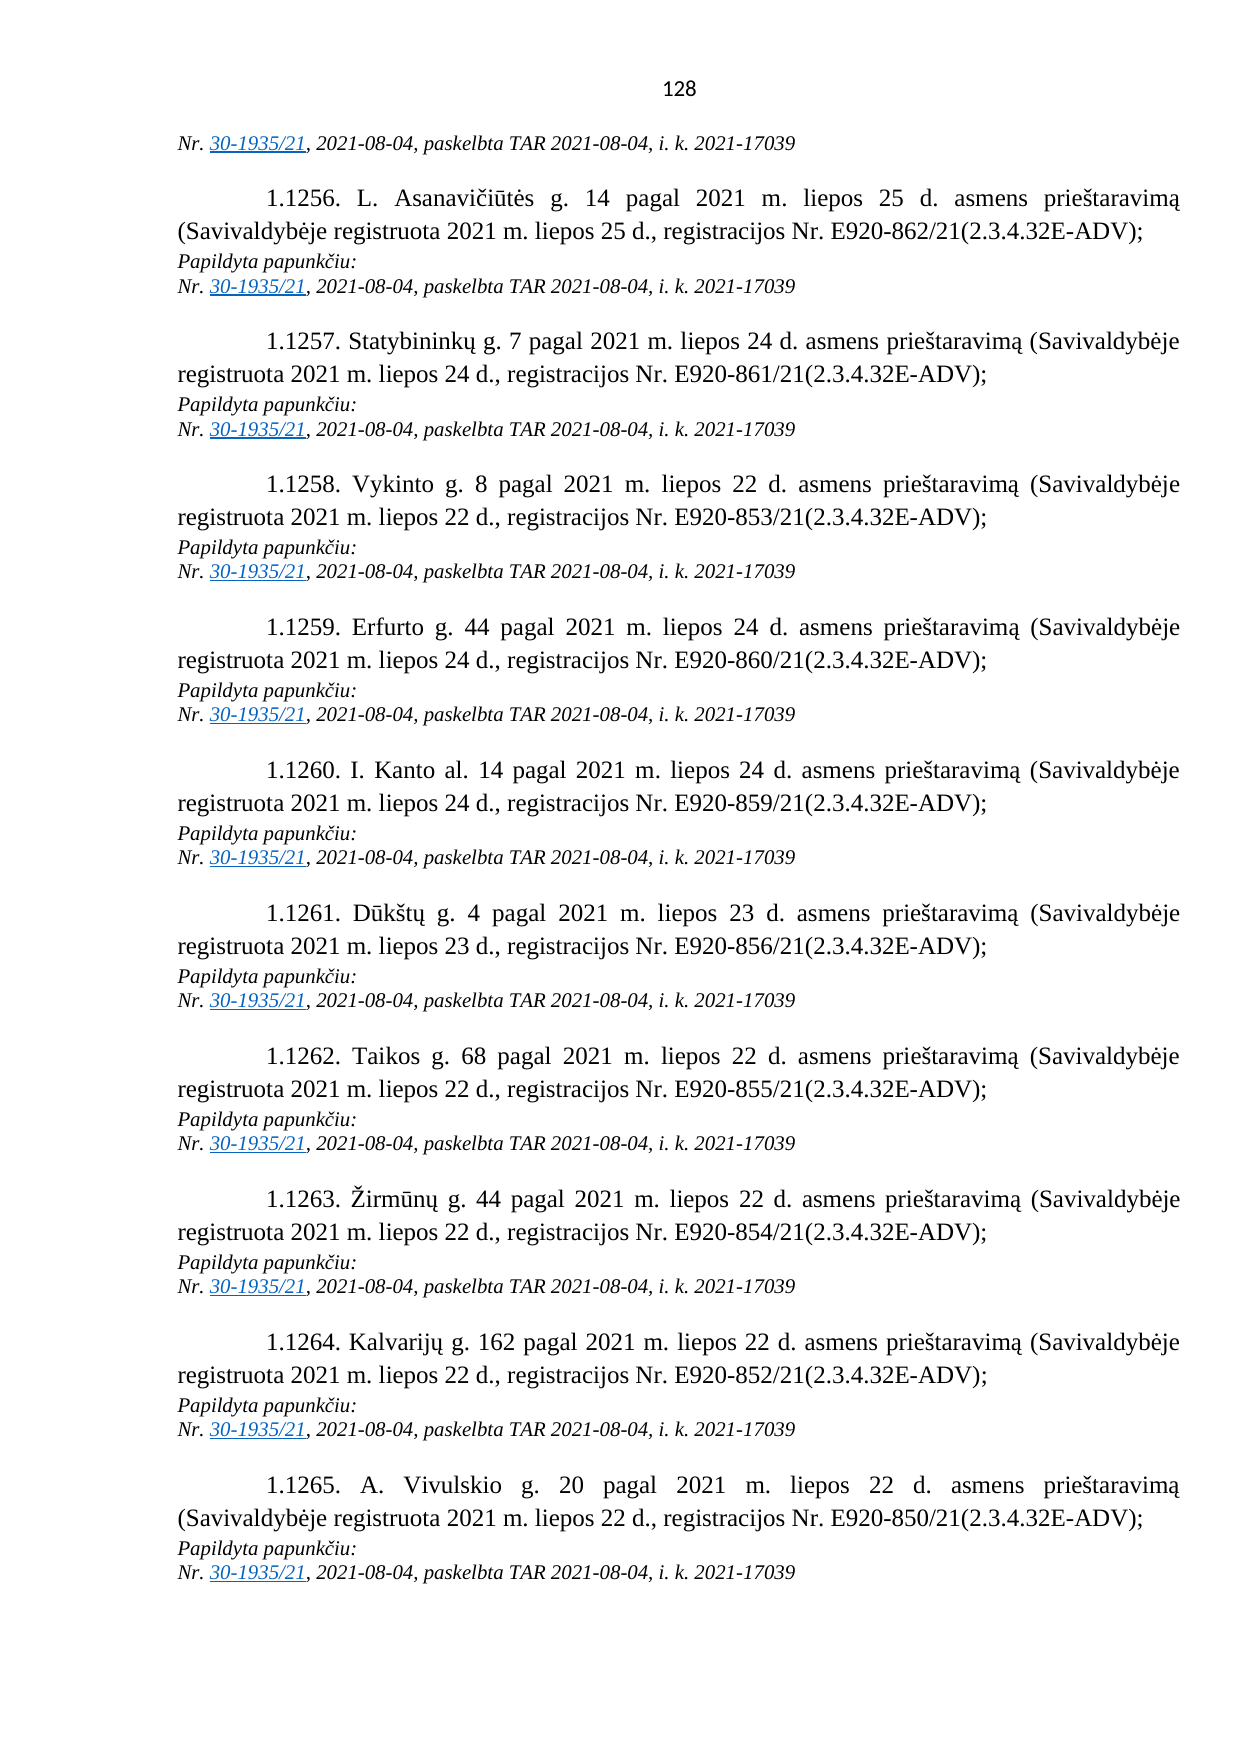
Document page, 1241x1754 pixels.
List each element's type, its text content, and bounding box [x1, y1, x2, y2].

text Papildyta papunkčiu: [177, 249, 1181, 273]
text Nr. 30-1935/21, 2021-08-04, paskelbta TAR 2021-08-04, i. k. 2021-17039 [177, 559, 1181, 583]
text 1.1262. Taikos g. 68 pagal 2021 m. liepos 22 d. asmens prieštaravimą (Savivaldybėje registruota 2021 m. liepos 22 d., registracijos Nr. E920-855/21(2.3.4.32E-ADV); [177, 1041, 1181, 1103]
text Nr. 30-1935/21, 2021-08-04, paskelbta TAR 2021-08-04, i. k. 2021-17039 [177, 1274, 1181, 1298]
text 1.1261. Dūkštų g. 4 pagal 2021 m. liepos 23 d. asmens prieštaravimą (Savivaldybėje registruota 2021 m. liepos 23 d., registracijos Nr. E920-856/21(2.3.4.32E-ADV); [177, 898, 1181, 960]
text Nr. 30-1935/21, 2021-08-04, paskelbta TAR 2021-08-04, i. k. 2021-17039 [177, 273, 1181, 298]
text Papildyta papunkčiu: [177, 821, 1181, 845]
text Nr. 30-1935/21, 2021-08-04, paskelbta TAR 2021-08-04, i. k. 2021-17039 [177, 131, 1181, 155]
text Papildyta papunkčiu: [177, 535, 1181, 559]
text Papildyta papunkčiu: [177, 678, 1181, 702]
text Nr. 30-1935/21, 2021-08-04, paskelbta TAR 2021-08-04, i. k. 2021-17039 [177, 1131, 1181, 1155]
text Papildyta papunkčiu: [177, 392, 1181, 416]
text 1.1256. L. Asanavičiūtės g. 14 pagal 2021 m. liepos 25 d. asmens prieštaravimą (Savivaldybėje registruota 2021 m. liepos 25 d., registracijos Nr. E920-862/21(2.3.4.32E-ADV); [177, 183, 1181, 245]
text 1.1263. Žirmūnų g. 44 pagal 2021 m. liepos 22 d. asmens prieštaravimą (Savivaldybėje registruota 2021 m. liepos 22 d., registracijos Nr. E920-854/21(2.3.4.32E-ADV); [177, 1184, 1181, 1246]
text Nr. 30-1935/21, 2021-08-04, paskelbta TAR 2021-08-04, i. k. 2021-17039 [177, 702, 1181, 726]
text 1.1260. I. Kanto al. 14 pagal 2021 m. liepos 24 d. asmens prieštaravimą (Savivaldybėje registruota 2021 m. liepos 24 d., registracijos Nr. E920-859/21(2.3.4.32E-ADV); [177, 755, 1181, 817]
text Papildyta papunkčiu: [177, 1107, 1181, 1131]
text Nr. 30-1935/21, 2021-08-04, paskelbta TAR 2021-08-04, i. k. 2021-17039 [177, 988, 1181, 1012]
text 1.1258. Vykinto g. 8 pagal 2021 m. liepos 22 d. asmens prieštaravimą (Savivaldybėje registruota 2021 m. liepos 22 d., registracijos Nr. E920-853/21(2.3.4.32E-ADV); [177, 469, 1181, 531]
text Nr. 30-1935/21, 2021-08-04, paskelbta TAR 2021-08-04, i. k. 2021-17039 [177, 1560, 1181, 1584]
text Nr. 30-1935/21, 2021-08-04, paskelbta TAR 2021-08-04, i. k. 2021-17039 [177, 845, 1181, 869]
text Nr. 30-1935/21, 2021-08-04, paskelbta TAR 2021-08-04, i. k. 2021-17039 [177, 1417, 1181, 1441]
text Nr. 30-1935/21, 2021-08-04, paskelbta TAR 2021-08-04, i. k. 2021-17039 [177, 416, 1181, 441]
text 1.1257. Statybininkų g. 7 pagal 2021 m. liepos 24 d. asmens prieštaravimą (Savivaldybėje registruota 2021 m. liepos 24 d., registracijos Nr. E920-861/21(2.3.4.32E-ADV); [177, 326, 1181, 388]
text Papildyta papunkčiu: [177, 1536, 1181, 1560]
text Papildyta papunkčiu: [177, 1393, 1181, 1417]
text 1.1264. Kalvarijų g. 162 pagal 2021 m. liepos 22 d. asmens prieštaravimą (Savivaldybėje registruota 2021 m. liepos 22 d., registracijos Nr. E920-852/21(2.3.4.32E-ADV); [177, 1327, 1181, 1388]
text Papildyta papunkčiu: [177, 1250, 1181, 1274]
text 1.1259. Erfurto g. 44 pagal 2021 m. liepos 24 d. asmens prieštaravimą (Savivaldybėje registruota 2021 m. liepos 24 d., registracijos Nr. E920-860/21(2.3.4.32E-ADV); [177, 612, 1181, 674]
text 1.1265. A. Vivulskio g. 20 pagal 2021 m. liepos 22 d. asmens prieštaravimą (Savivaldybėje registruota 2021 m. liepos 22 d., registracijos Nr. E920-850/21(2.3.4.32E-ADV); [177, 1470, 1181, 1531]
text Papildyta papunkčiu: [177, 964, 1181, 988]
